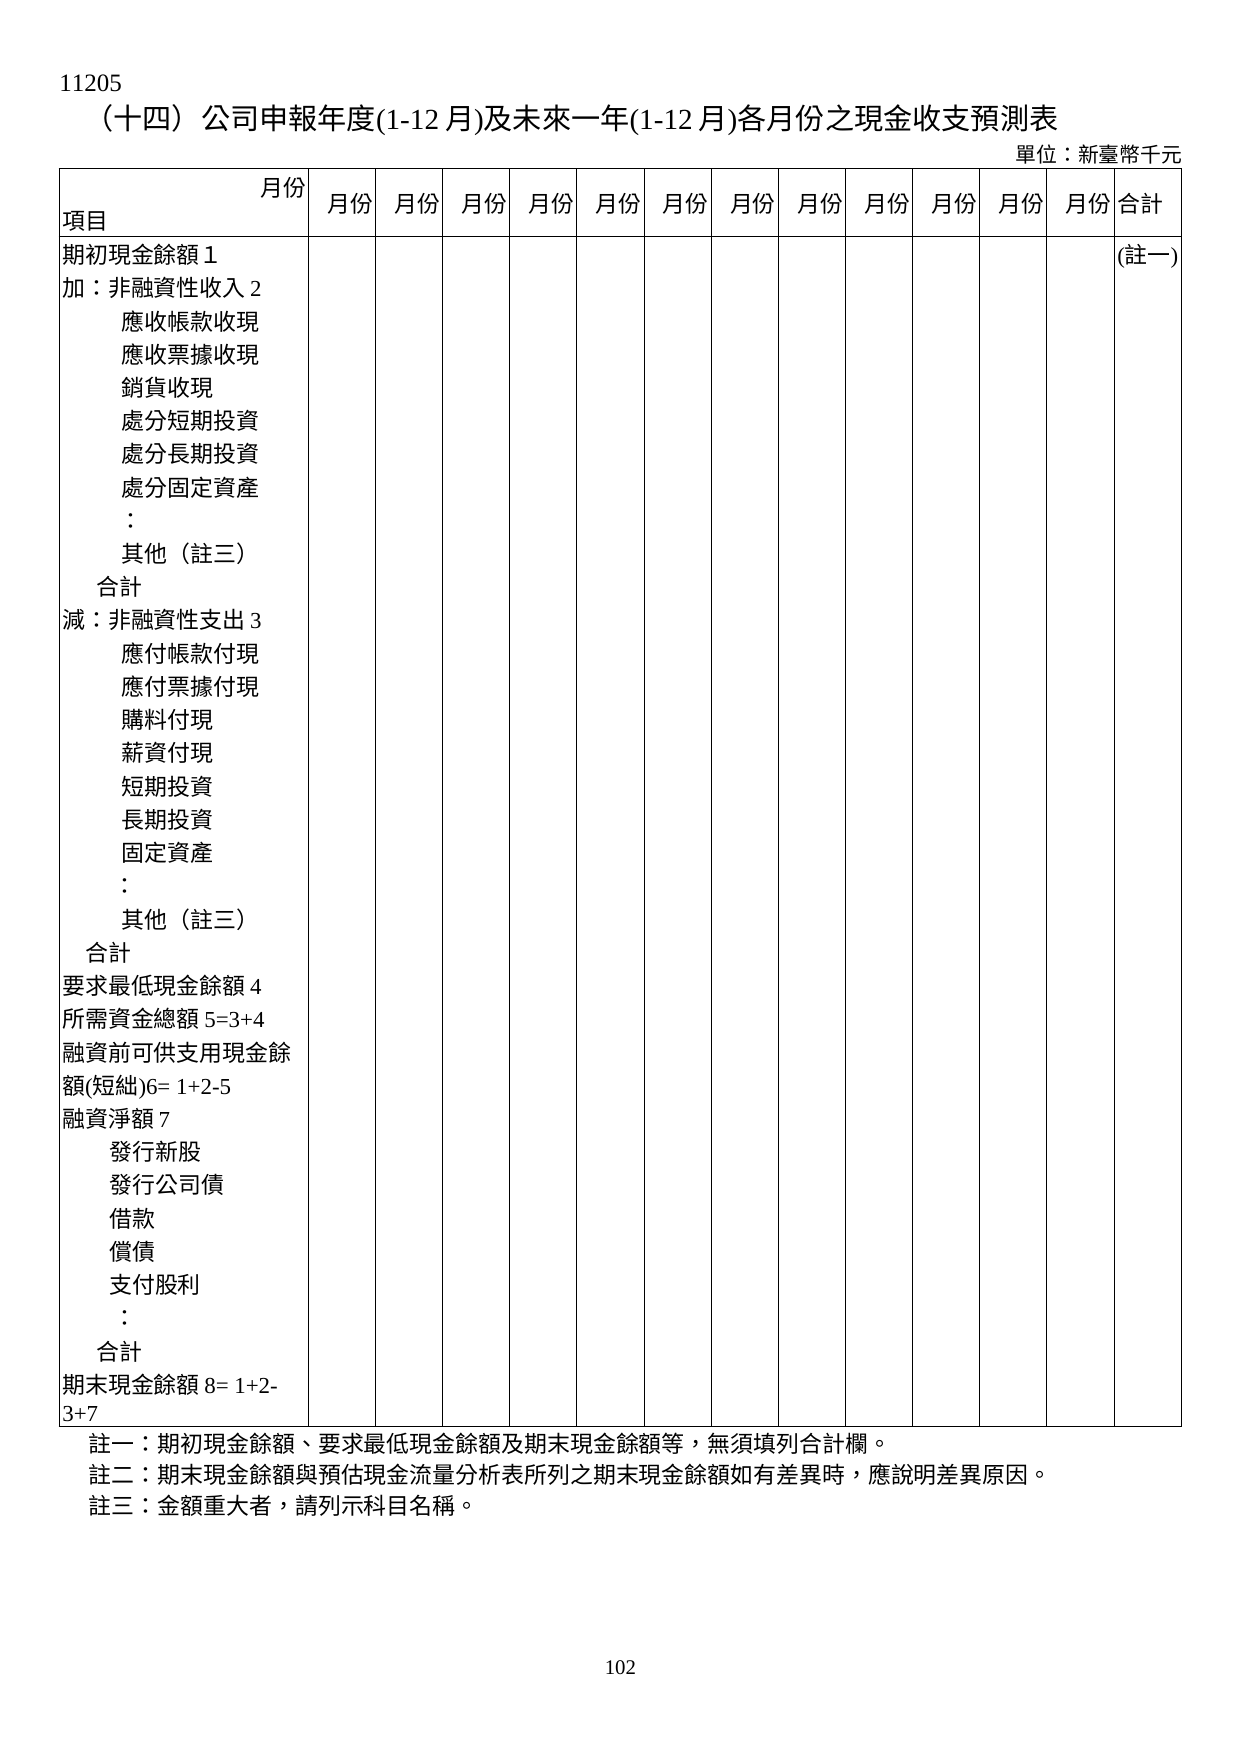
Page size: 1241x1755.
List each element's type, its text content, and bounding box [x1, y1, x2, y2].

table_header 月份 [913, 169, 979, 236]
text 註二：期末現金餘額與預估現金流量分析表所列之期末現金餘額如有差異時，應說明差異原因。 [89, 1458, 1181, 1490]
text （十四）公司申報年度(1-12月)及未來一年(1-12月)各月份之現金收支預測表 [84, 96, 1181, 138]
table_header 月份 [779, 169, 845, 236]
table_header 月份 [980, 169, 1046, 236]
table_cell [645, 237, 711, 1426]
table_cell [980, 237, 1046, 1426]
table_cell [712, 237, 778, 1426]
table_header 月份 [309, 169, 375, 236]
table_header 月份 項目 [60, 169, 308, 236]
table_cell [779, 237, 845, 1426]
table_header 月份 [712, 169, 778, 236]
table_cell [846, 237, 912, 1426]
table_cell [913, 237, 979, 1426]
table_cell [309, 237, 375, 1426]
table_header 月份 [376, 169, 442, 236]
table_cell [376, 237, 442, 1426]
text 單位：新臺幣千元 [146, 138, 1182, 168]
table_cell (註一) [1115, 237, 1181, 1426]
table_cell [510, 237, 576, 1426]
table_header 合計 [1115, 169, 1181, 236]
table_header 月份 [510, 169, 576, 236]
table_header 月份 [645, 169, 711, 236]
table_header 月份 [443, 169, 509, 236]
text 註一：期初現金餘額、要求最低現金餘額及期末現金餘額等，無須填列合計欄。 [89, 1427, 1181, 1458]
table_header 月份 [1047, 169, 1114, 236]
table_cell 期初現金餘額１ 加：非融資性收入2 應收帳款收現 應收票據收現 銷貨收現 處分短期投資 處分長期投資 處分固定資產 ： 其他（註三） 合計 減：非融資性支出3 應付帳款付現 應付票據付現 購料付現 薪資付現 短期投資 長期投資 固定資產 ： 其他（註三） 合計 要求最低現金餘額4 所需資金總額5=3+4 融資前可供支用現金餘額(短絀)6= 1+2-5 融資淨額7 發行新股 發行公司債 借款 償債 支付股利 ： 合計 期末現金餘額8= 1+2-3+7 [60, 237, 308, 1426]
text 註三：金額重大者，請列示科目名稱。 [89, 1490, 1181, 1521]
table_header 月份 [577, 169, 644, 236]
table_cell [577, 237, 644, 1426]
table_header 月份 [846, 169, 912, 236]
table_cell [1047, 237, 1114, 1426]
table_cell [443, 237, 509, 1426]
